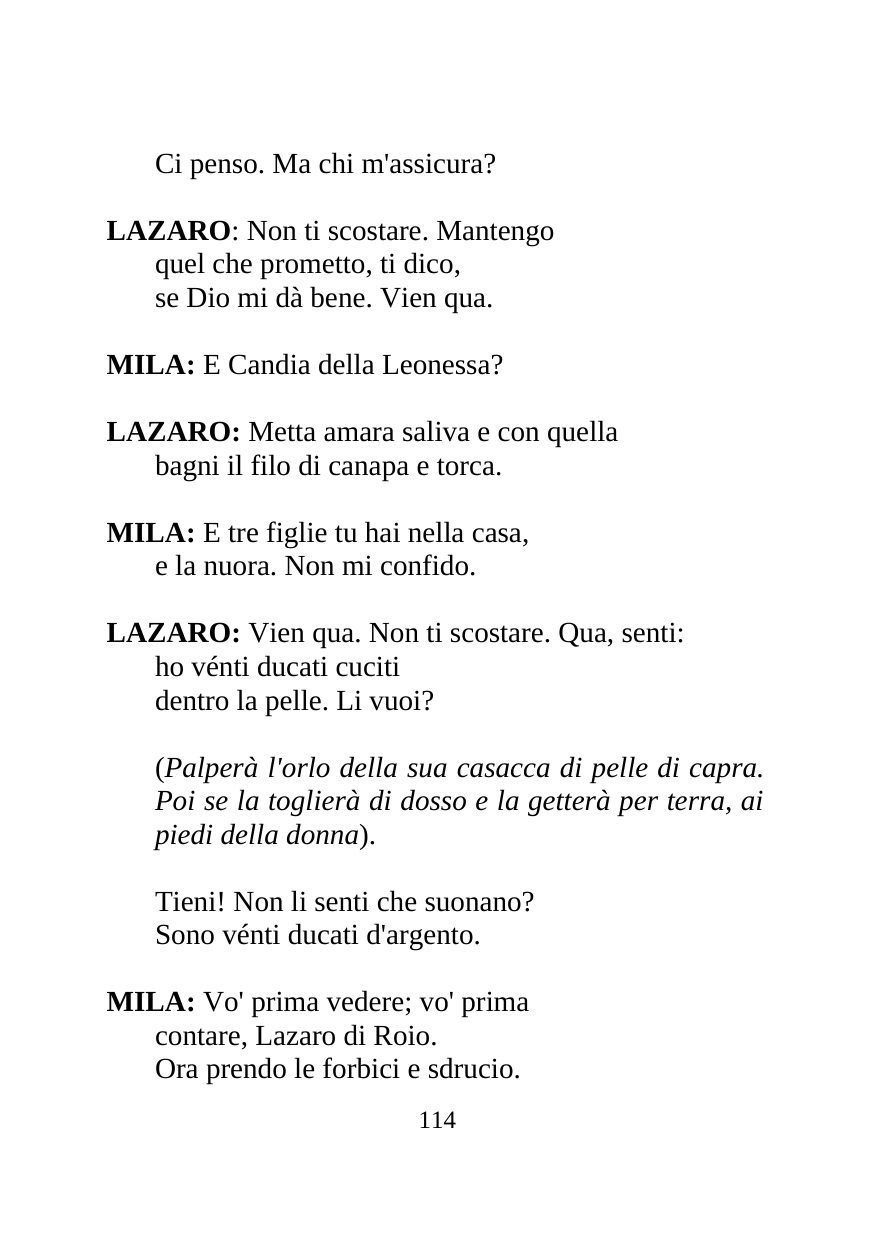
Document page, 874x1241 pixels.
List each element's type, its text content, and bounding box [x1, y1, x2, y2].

text LAZARO: Non ti scostare. Mantengo [106, 213, 768, 247]
text e la nuora. Non mi confido. [155, 548, 768, 582]
text se Dio mi dà bene. Vien qua. [155, 280, 768, 314]
text MILA: E tre figlie tu hai nella casa, [106, 515, 768, 548]
text Tieni! Non li senti che suonano? [155, 884, 768, 917]
text LAZARO: Metta amara saliva e con quella [106, 414, 768, 448]
text (Palperà l'orlo della sua casacca di pelle di capra. Poi se la toglierà di dosso e la getterà per terra, ai piedi della donna). [155, 750, 768, 850]
text Sono vénti ducati d'argento. [155, 917, 768, 951]
text ho vénti ducati cuciti [155, 649, 768, 683]
text MILA: Vo' prima vedere; vo' prima [106, 984, 768, 1018]
text quel che prometto, ti dico, [155, 247, 768, 280]
text Ora prendo le forbici e sdrucio. [155, 1052, 768, 1085]
text contare, Lazaro di Roio. [155, 1018, 768, 1052]
text MILA: E Candia della Leonessa? [106, 347, 768, 381]
text Ci penso. Ma chi m'assicura? [155, 146, 768, 179]
text dentro la pelle. Li vuoi? [155, 683, 768, 716]
text LAZARO: Vien qua. Non ti scostare. Qua, senti: [106, 616, 768, 649]
text bagni il filo di canapa e torca. [155, 448, 768, 481]
